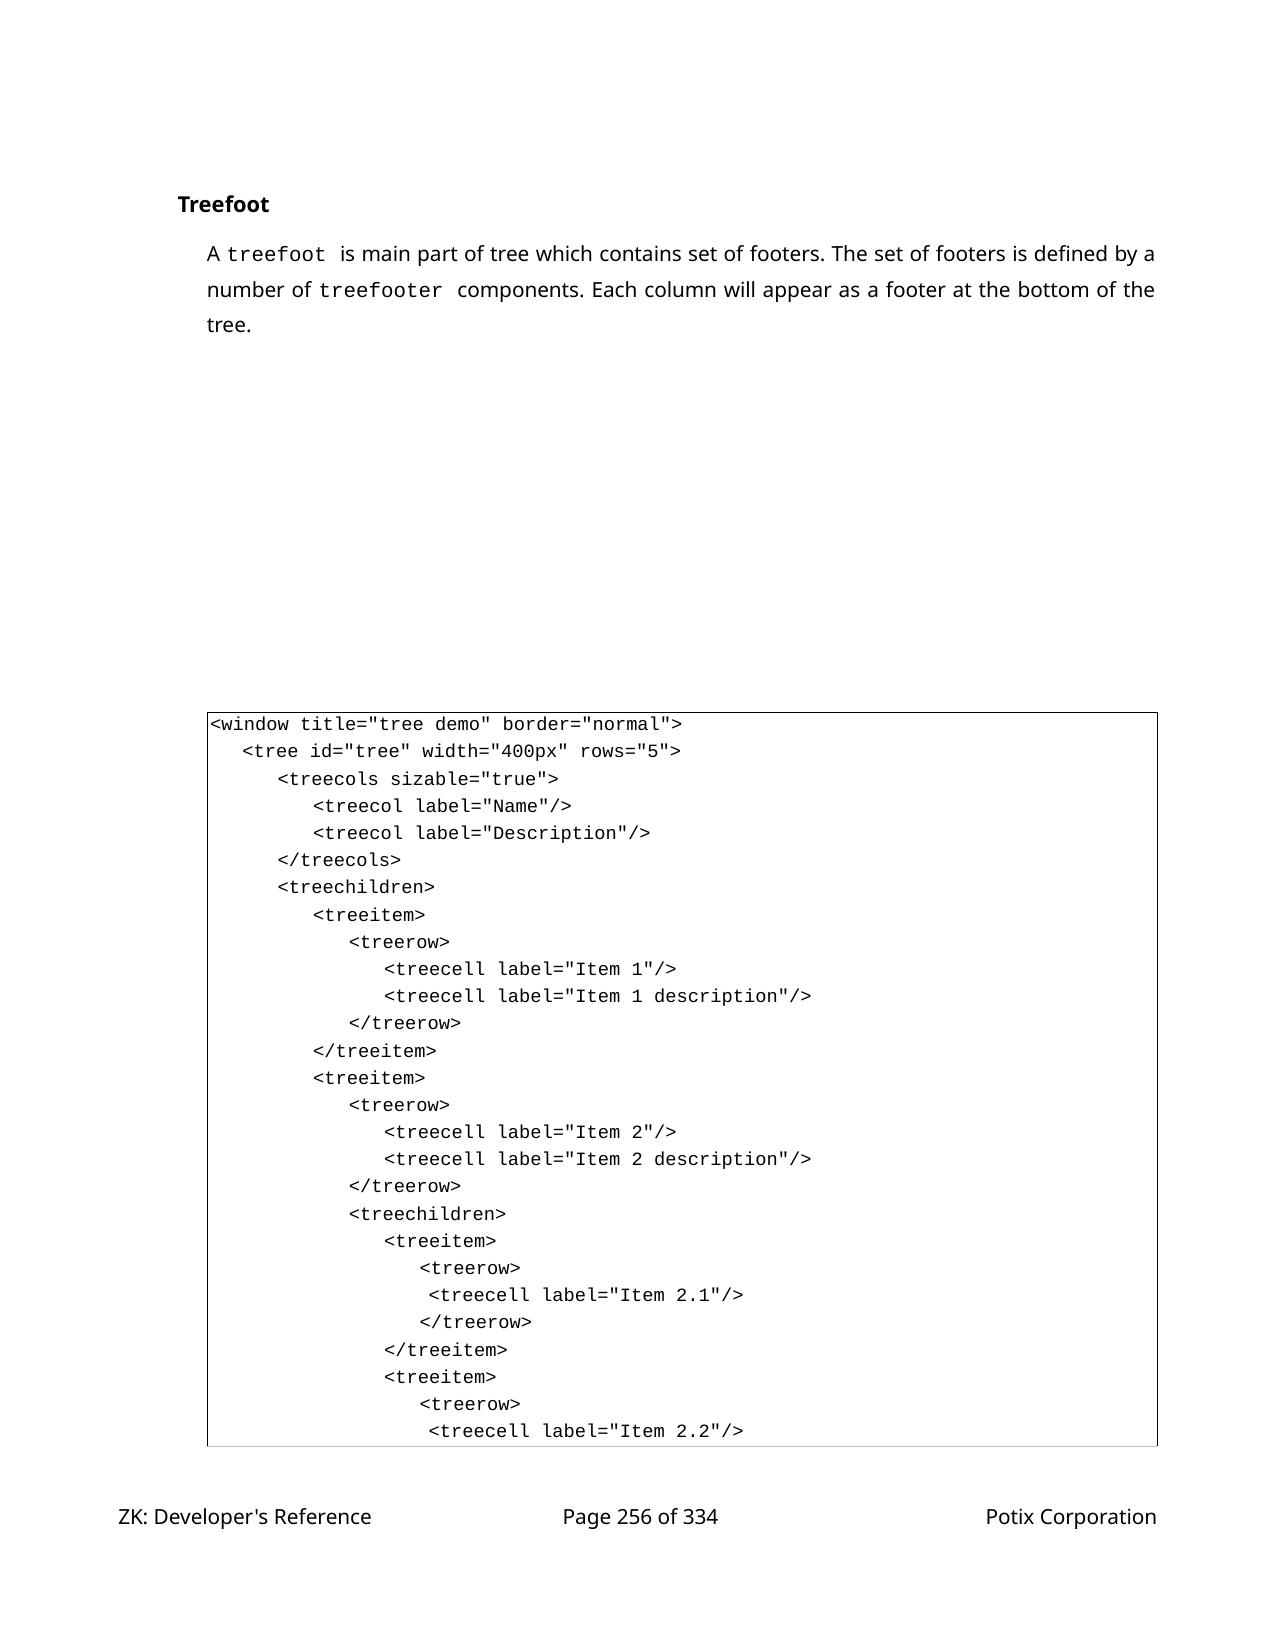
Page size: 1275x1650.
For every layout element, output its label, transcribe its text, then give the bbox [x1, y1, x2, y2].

text </treeitem> [208, 1038, 1157, 1063]
text <treecell label="Item 2 description"/> [208, 1147, 1157, 1171]
text <treeitem> [208, 1229, 1157, 1253]
text <treechildren> [208, 875, 1157, 899]
text </treecols> [208, 848, 1157, 872]
subtitle Treefoot [177, 189, 1157, 219]
text <treerow> [208, 930, 1157, 954]
text <treechildren> [208, 1202, 1157, 1226]
text </treeitem> [208, 1337, 1157, 1362]
text </treerow> [208, 1174, 1157, 1199]
text <treeitem> [208, 1365, 1157, 1389]
text <treecell label="Item 2.1"/> [208, 1283, 1157, 1307]
text <treerow> [208, 1392, 1157, 1416]
text <treeitem> [208, 902, 1157, 927]
text <treerow> [208, 1093, 1157, 1117]
text <treecell label="Item 2"/> [208, 1120, 1157, 1144]
text <window title="tree demo" border="normal"> [208, 713, 1157, 736]
text A treefoot is main part of tree which contains set of footers. The set of footers is defined by a number of treefooter components. Each column will appear as a footer at the bottom of the tree. [207, 239, 1157, 339]
text <treecol label="Description"/> [208, 821, 1157, 845]
text <treecell label="Item 2.2"/> [208, 1419, 1157, 1446]
text <treeitem> [208, 1066, 1157, 1090]
text <treecol label="Name"/> [208, 794, 1157, 818]
text <treecell label="Item 1 description"/> [208, 984, 1157, 1008]
text </treerow> [208, 1310, 1157, 1334]
text <treecell label="Item 1"/> [208, 957, 1157, 981]
text <treecols sizable="true"> [208, 767, 1157, 791]
text <tree id="tree" width="400px" rows="5"> [208, 739, 1157, 764]
text </treerow> [208, 1011, 1157, 1036]
text <treerow> [208, 1256, 1157, 1280]
